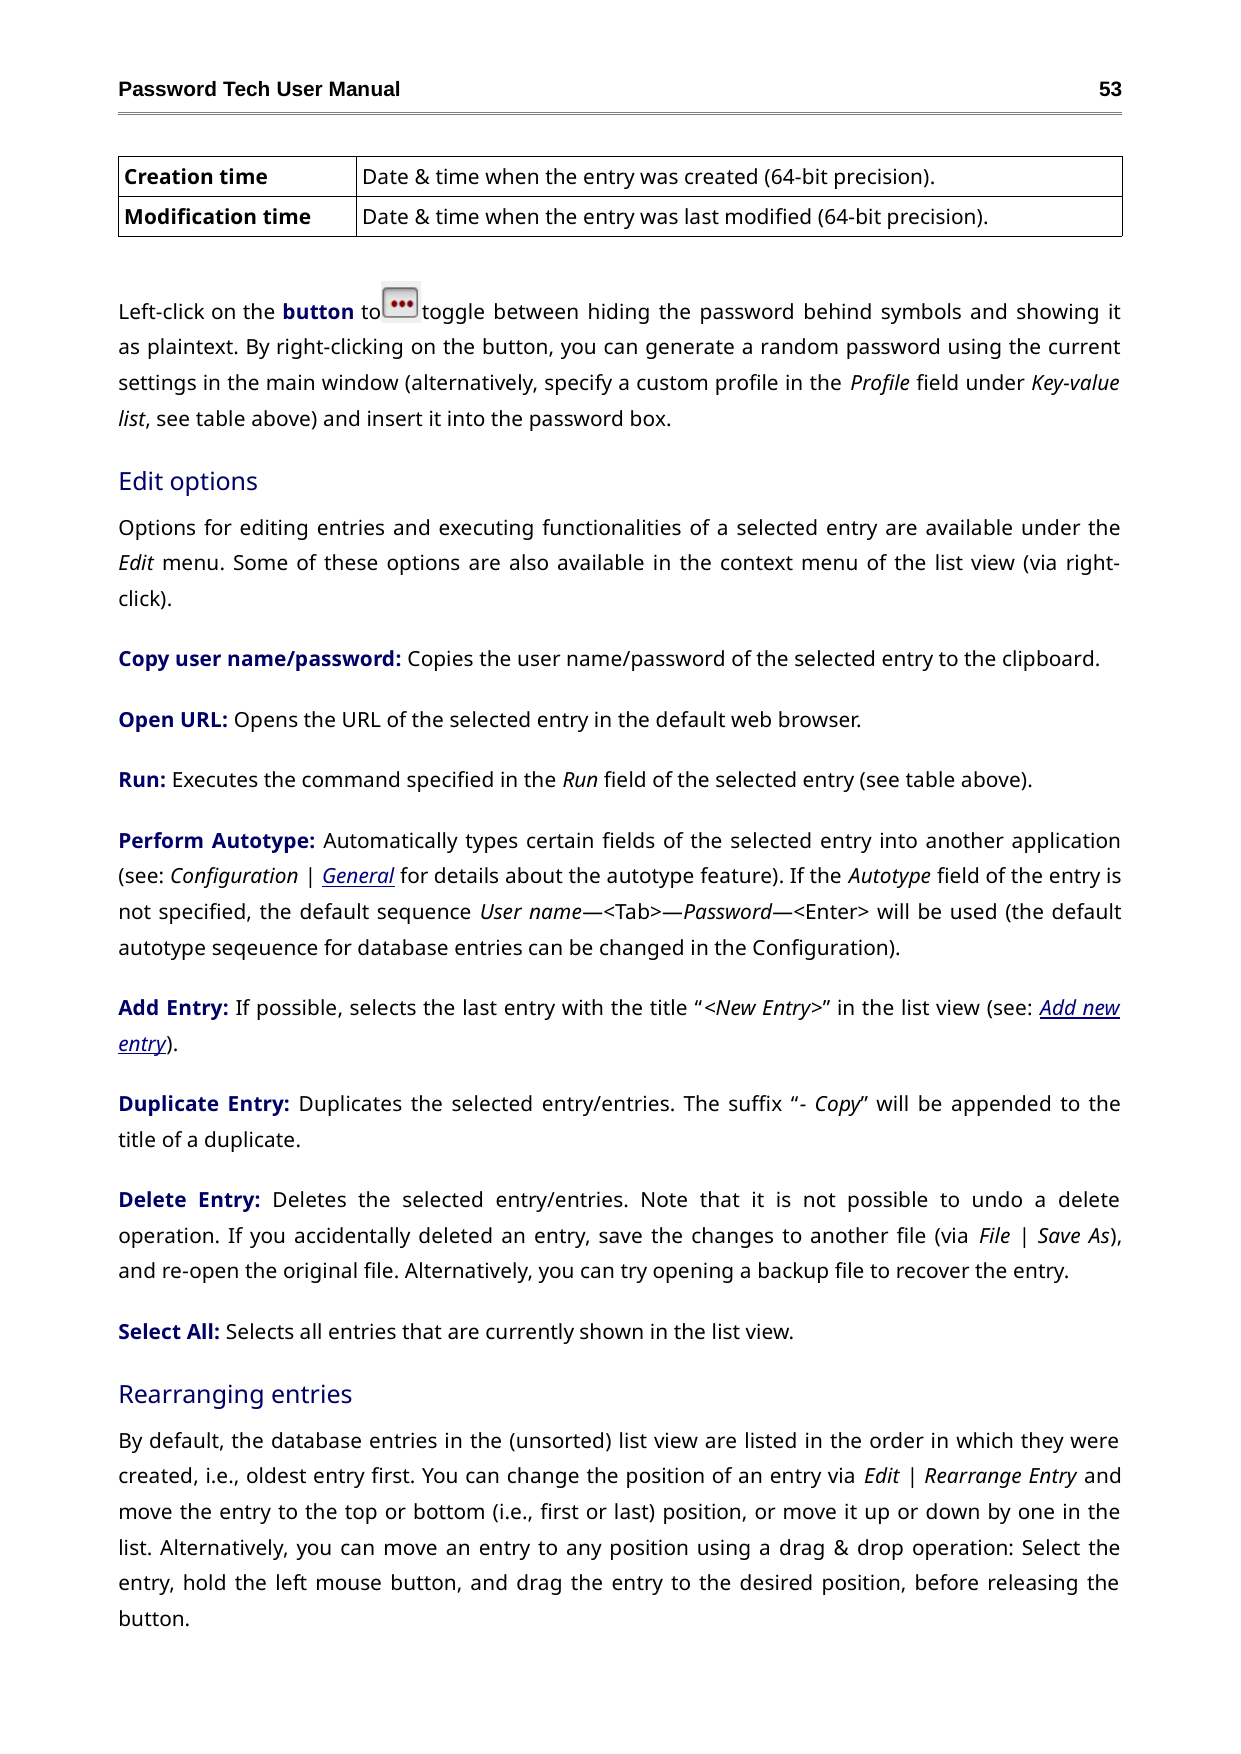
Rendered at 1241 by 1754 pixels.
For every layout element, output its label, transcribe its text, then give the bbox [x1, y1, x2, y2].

table_cell Date & time when the entry was created (64-bit precision). [357, 157, 1122, 196]
text Duplicate Entry: Duplicates the selected entry/entries. The suffix “- Copy” will be appended to the title of a duplicate. [118, 1089, 1122, 1153]
table_cell Modification time [119, 197, 356, 236]
text Left-click on the button to toggle between hiding the password behind symbols and showing it as plaintext. By right-clicking on the button, you can generate a random password using the current settings in the main window (alternatively, specify a custom profile in the Profile field under Key-value list, see table above) and insert it into the password box. [118, 297, 1122, 432]
text Copy user name/password: Copies the user name/password of the selected entry to the clipboard. [118, 644, 1122, 673]
text Add Entry: If possible, selects the last entry with the title “<New Entry>” in the list view (see: Add new entry). [118, 993, 1122, 1057]
subtitle Edit options [118, 464, 1122, 498]
subtitle Rearranging entries [118, 1377, 1122, 1411]
table_cell Date & time when the entry was last modified (64-bit precision). [357, 197, 1122, 236]
text Run: Executes the command specified in the Run field of the selected entry (see table above). [118, 765, 1122, 794]
text Select All: Selects all entries that are currently shown in the list view. [118, 1317, 1122, 1345]
text Delete Entry: Deletes the selected entry/entries. Note that it is not possible to undo a delete operation. If you accidentally deleted an entry, save the changes to another file (via File | Save As), and re-open the original file. Alternatively, you can try opening a backup file to recover the entry. [118, 1185, 1122, 1285]
table_cell Creation time [119, 157, 356, 196]
text Perform Autotype: Automatically types certain fields of the selected entry into another application (see: Configuration | General for details about the autotype feature). If the Autotype field of the entry is not specified, the default sequence User name—<Tab>—Password—<Enter> will be used (the default autotype seqeuence for database entries can be changed in the Configuration). [118, 826, 1122, 961]
text Options for editing entries and executing functionalities of a selected entry are available under the Edit menu. Some of these options are also available in the context menu of the list view (via right-click). [118, 513, 1122, 612]
text Open URL: Opens the URL of the selected entry in the default web browser. [118, 705, 1122, 733]
picture [381, 281, 422, 323]
text By default, the database entries in the (unsorted) list view are listed in the order in which they were created, i.e., oldest entry first. You can change the position of an entry via Edit | Rearrange Entry and move the entry to the top or bottom (i.e., first or last) position, or move it up or down by one in the list. Alternatively, you can move an entry to any position using a drag & drop operation: Select the entry, hold the left mouse button, and drag the entry to the desired position, before releasing the button. [118, 1426, 1122, 1632]
